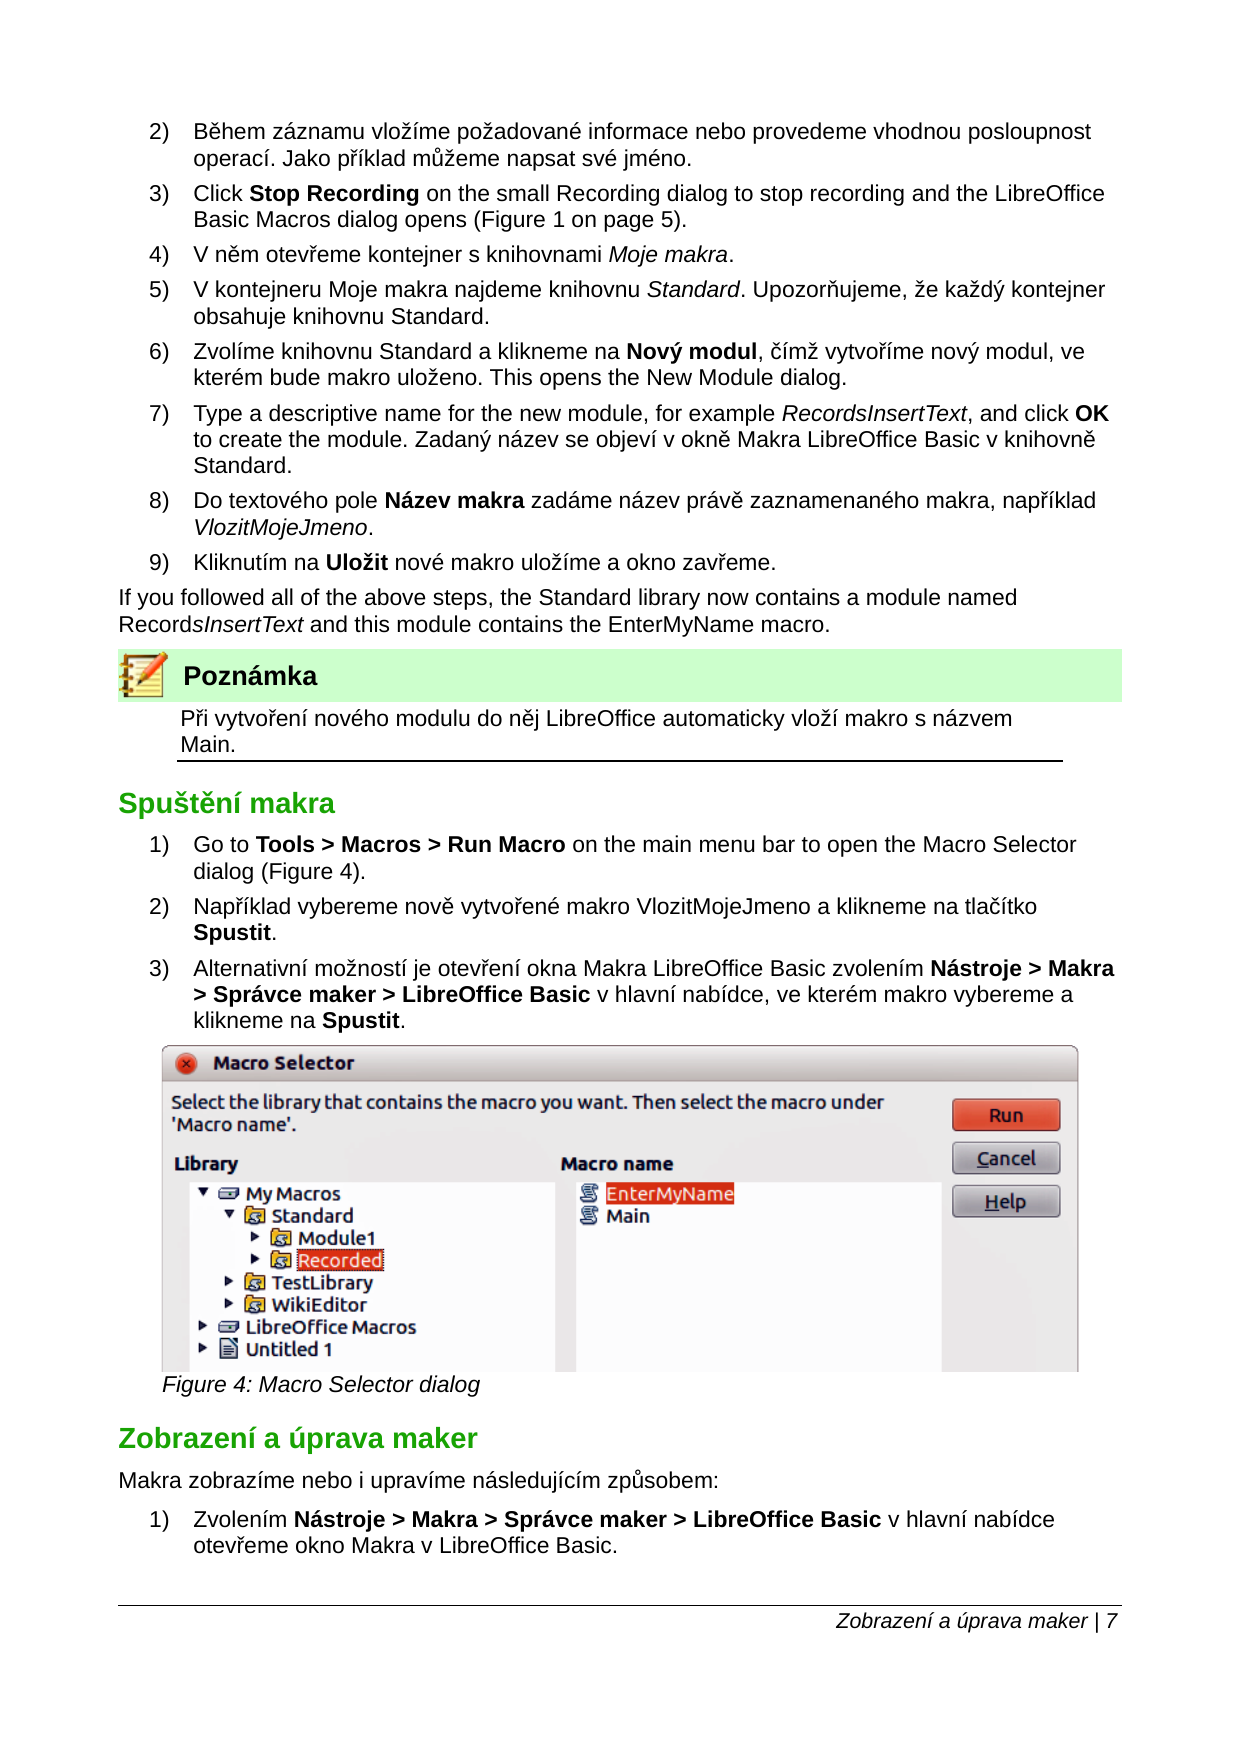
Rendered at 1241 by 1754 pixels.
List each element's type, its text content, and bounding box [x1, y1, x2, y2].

text Figure 4: Macro Selector dialog [162, 1372, 1078, 1398]
list V něm otevřeme kontejner s knihovnami Moje makra. [169, 241, 1122, 268]
text Při vytvoření nového modulu do něj LibreOffice automaticky vloží makro s názvem Main. [177, 702, 1063, 760]
list Alternativní možností je otevření okna Makra LibreOffice Basic zvolením Nástroje > Makra > Správce maker > LibreOffice Basic v hlavní nabídce, ve kterém makro vybereme a klikneme na Spustit. [169, 954, 1122, 1033]
list Makra zobrazíme nebo i upravíme následujícím způsobem: [118, 1467, 1122, 1493]
list Do textového pole Název makra zadáme název právě zaznamenaného makra, například VlozitMojeJmeno. [169, 487, 1122, 540]
list Kliknutím na Uložit nové makro uložíme a okno zavřeme. [169, 549, 1122, 575]
subtitle Poznámka [118, 649, 1122, 702]
list Během záznamu vložíme požadované informace nebo provedeme vhodnou posloupnost operací. Jako příklad můžeme napsat své jméno. [169, 118, 1122, 171]
subtitle Spuštění makra [118, 786, 1122, 819]
list Zvolíme knihovnu Standard a klikneme na Nový modul, čímž vytvoříme nový modul, ve kterém bude makro uloženo. This opens the New Module dialog. [169, 338, 1122, 391]
list Click Stop Recording on the small Recording dialog to stop recording and the LibreOffice Basic Macros dialog opens (Figure 1 on page 5). [169, 180, 1122, 232]
list V kontejneru Moje makra najdeme knihovnu Standard. Upozorňujeme, že každý kontejner obsahuje knihovnu Standard. [169, 276, 1122, 329]
list Type a descriptive name for the new module, for example RecordsInsertText, and click OK to create the module. Zadaný název se objeví v okně Makra LibreOffice Basic v knihovně Standard. [169, 399, 1122, 479]
list Například vybereme nově vytvořené makro VlozitMojeJmeno a klikneme na tlačítko Spustit. [169, 893, 1122, 946]
picture [161, 1045, 1079, 1372]
list Zvolením Nástroje > Makra > Správce maker > LibreOffice Basic v hlavní nabídce otevřeme okno Makra v LibreOffice Basic. [169, 1506, 1122, 1558]
picture [119, 650, 170, 701]
list Go to Tools > Macros > Run Macro on the main menu bar to open the Macro Selector dialog (Figure 4). [169, 831, 1122, 884]
subtitle Zobrazení a úprava maker [118, 1421, 1122, 1455]
text If you followed all of the above steps, the Standard library now contains a module named RecordsInsertText and this module contains the EnterMyName macro. [118, 584, 1122, 637]
